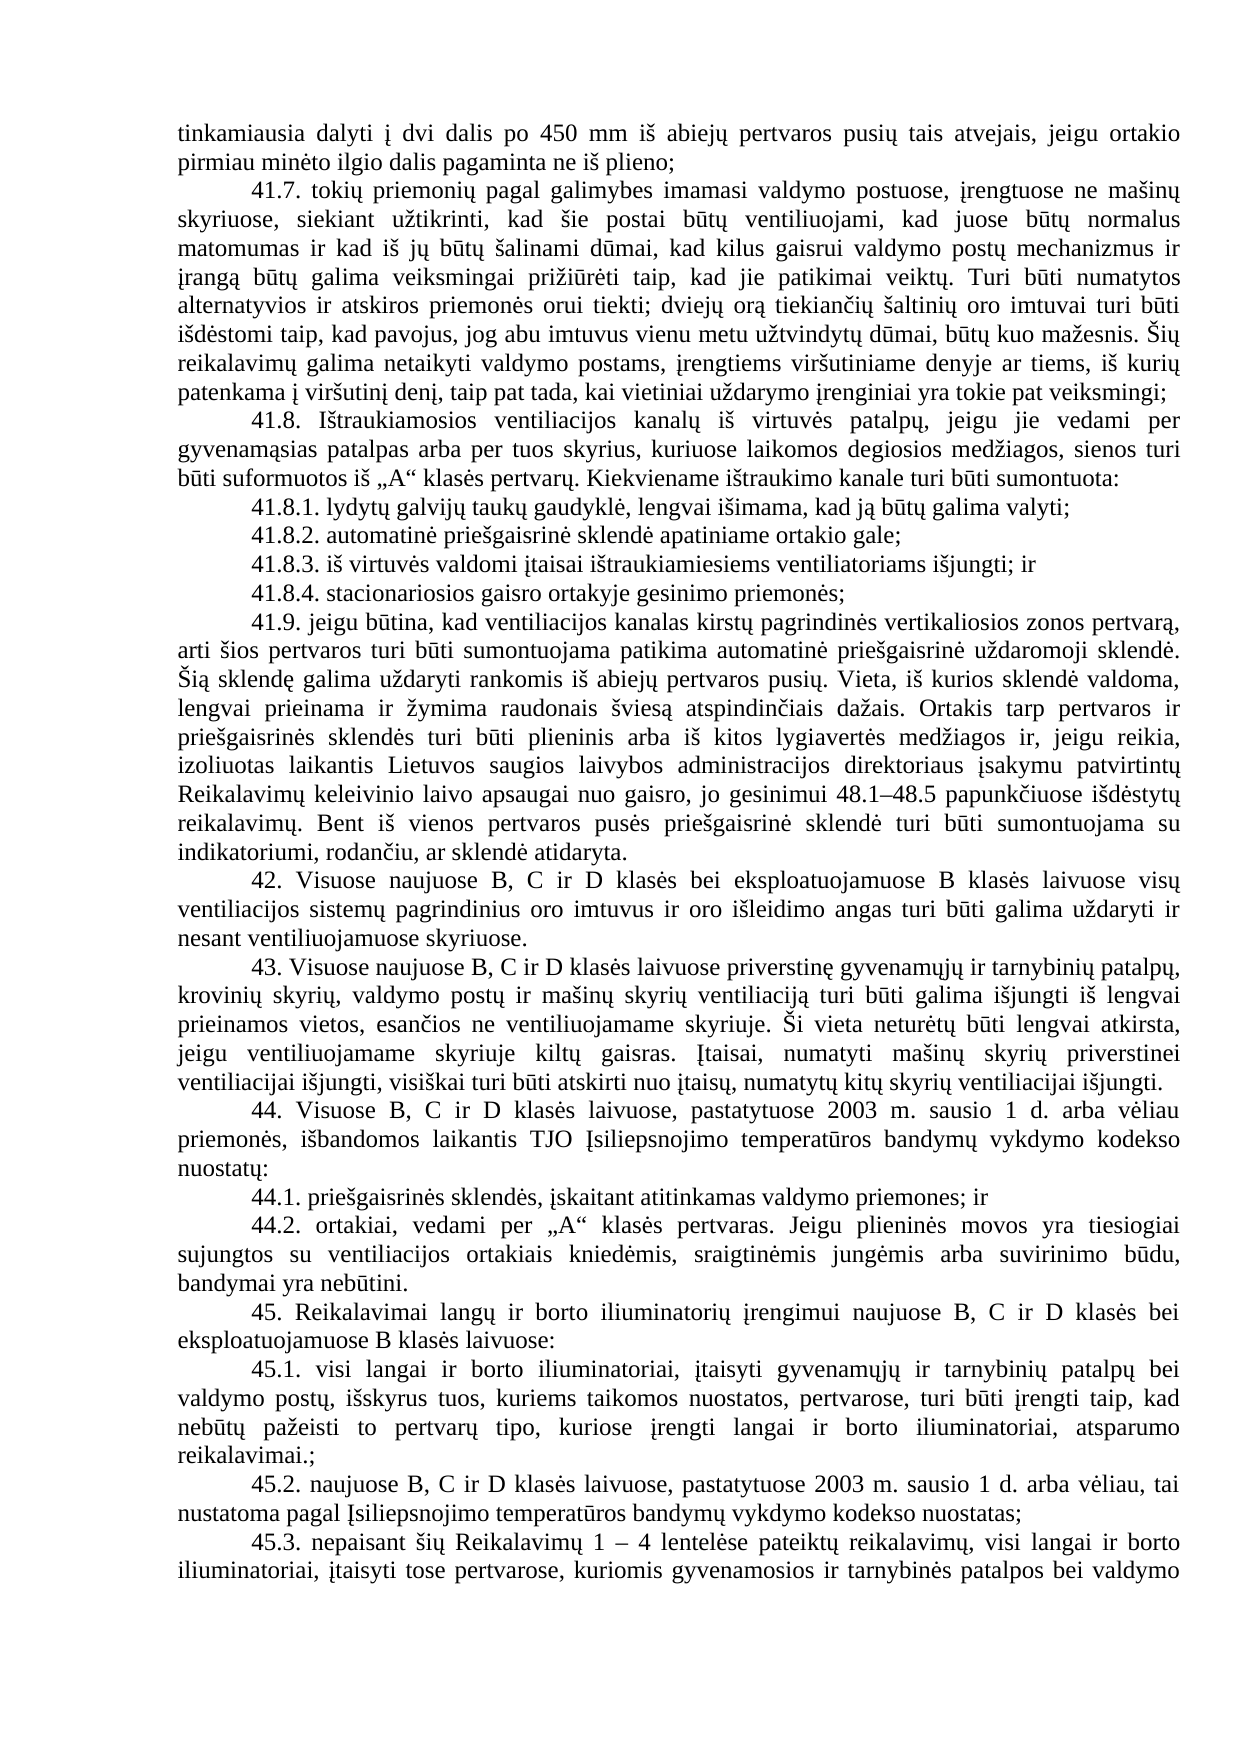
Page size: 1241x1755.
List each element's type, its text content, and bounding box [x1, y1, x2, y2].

text 41.9. jeigu būtina, kad ventiliacijos kanalas kirstų pagrindinės vertikaliosios zonos pertvarą, arti šios pertvaros turi būti sumontuojama patikima automatinė priešgaisrinė uždaromoji sklendė. Šią sklendę galima uždaryti rankomis iš abiejų pertvaros pusių. Vieta, iš kurios sklendė valdoma, lengvai prieinama ir žymima raudonais šviesą atspindinčiais dažais. Ortakis tarp pertvaros ir priešgaisrinės sklendės turi būti plieninis arba iš kitos lygiavertės medžiagos ir, jeigu reikia, izoliuotas laikantis Lietuvos saugios laivybos administracijos direktoriaus įsakymu patvirtintų Reikalavimų keleivinio laivo apsaugai nuo gaisro, jo gesinimui 48.1–48.5 papunkčiuose išdėstytų reikalavimų. Bent iš vienos pertvaros pusės priešgaisrinė sklendė turi būti sumontuojama su indikatoriumi, rodančiu, ar sklendė atidaryta. [177, 607, 1181, 866]
text 45. Reikalavimai langų ir borto iliuminatorių įrengimui naujuose B, C ir D klasės bei eksploatuojamuose B klasės laivuose: [177, 1297, 1181, 1354]
text 44. Visuose B, C ir D klasės laivuose, pastatytuose 2003 m. sausio 1 d. arba vėliau priemonės, išbandomos laikantis TJO Įsiliepsnojimo temperatūros bandymų vykdymo kodekso nuostatų: [177, 1096, 1181, 1182]
text 45.3. nepaisant šių Reikalavimų 1 – 4 lentelėse pateiktų reikalavimų, visi langai ir borto iliuminatoriai, įtaisyti tose pertvarose, kuriomis gyvenamosios ir tarnybinės patalpos bei valdymo [177, 1527, 1181, 1584]
text 43. Visuose naujuose B, C ir D klasės laivuose priverstinę gyvenamųjų ir tarnybinių patalpų, krovinių skyrių, valdymo postų ir mašinų skyrių ventiliaciją turi būti galima išjungti iš lengvai prieinamos vietos, esančios ne ventiliuojamame skyriuje. Ši vieta neturėtų būti lengvai atkirsta, jeigu ventiliuojamame skyriuje kiltų gaisras. Įtaisai, numatyti mašinų skyrių priverstinei ventiliacijai išjungti, visiškai turi būti atskirti nuo įtaisų, numatytų kitų skyrių ventiliacijai išjungti. [177, 952, 1181, 1096]
text 45.1. visi langai ir borto iliuminatoriai, įtaisyti gyvenamųjų ir tarnybinių patalpų bei valdymo postų, išskyrus tuos, kuriems taikomos nuostatos, pertvarose, turi būti įrengti taip, kad nebūtų pažeisti to pertvarų tipo, kuriose įrengti langai ir borto iliuminatoriai, atsparumo reikalavimai.; [177, 1354, 1181, 1469]
text 45.2. naujuose B, C ir D klasės laivuose, pastatytuose 2003 m. sausio 1 d. arba vėliau, tai nustatoma pagal Įsiliepsnojimo temperatūros bandymų vykdymo kodekso nuostatas; [177, 1469, 1181, 1527]
text tinkamiausia dalyti į dvi dalis po 450 mm iš abiejų pertvaros pusių tais atvejais, jeigu ortakio pirmiau minėto ilgio dalis pagaminta ne iš plieno; [177, 118, 1181, 176]
text 41.8.4. stacionariosios gaisro ortakyje gesinimo priemonės; [177, 578, 1181, 607]
text 42. Visuose naujuose B, C ir D klasės bei eksploatuojamuose B klasės laivuose visų ventiliacijos sistemų pagrindinius oro imtuvus ir oro išleidimo angas turi būti galima uždaryti ir nesant ventiliuojamuose skyriuose. [177, 866, 1181, 952]
text 41.8.1. lydytų galvijų taukų gaudyklė, lengvai išimama, kad ją būtų galima valyti; [177, 492, 1181, 521]
text 41.8.2. automatinė priešgaisrinė sklendė apatiniame ortakio gale; [177, 521, 1181, 549]
text 44.1. priešgaisrinės sklendės, įskaitant atitinkamas valdymo priemones; ir [177, 1182, 1181, 1211]
text 44.2. ortakiai, vedami per „A“ klasės pertvaras. Jeigu plieninės movos yra tiesiogiai sujungtos su ventiliacijos ortakiais kniedėmis, sraigtinėmis jungėmis arba suvirinimo būdu, bandymai yra nebūtini. [177, 1211, 1181, 1297]
text 41.8.3. iš virtuvės valdomi įtaisai ištraukiamiesiems ventiliatoriams išjungti; ir [177, 549, 1181, 578]
text 41.7. tokių priemonių pagal galimybes imamasi valdymo postuose, įrengtuose ne mašinų skyriuose, siekiant užtikrinti, kad šie postai būtų ventiliuojami, kad juose būtų normalus matomumas ir kad iš jų būtų šalinami dūmai, kad kilus gaisrui valdymo postų mechanizmus ir įrangą būtų galima veiksmingai prižiūrėti taip, kad jie patikimai veiktų. Turi būti numatytos alternatyvios ir atskiros priemonės orui tiekti; dviejų orą tiekiančių šaltinių oro imtuvai turi būti išdėstomi taip, kad pavojus, jog abu imtuvus vienu metu užtvindytų dūmai, būtų kuo mažesnis. Šių reikalavimų galima netaikyti valdymo postams, įrengtiems viršutiniame denyje ar tiems, iš kurių patenkama į viršutinį denį, taip pat tada, kai vietiniai uždarymo įrenginiai yra tokie pat veiksmingi; [177, 176, 1181, 406]
text 41.8. Ištraukiamosios ventiliacijos kanalų iš virtuvės patalpų, jeigu jie vedami per gyvenamąsias patalpas arba per tuos skyrius, kuriuose laikomos degiosios medžiagos, sienos turi būti suformuotos iš „A“ klasės pertvarų. Kiekviename ištraukimo kanale turi būti sumontuota: [177, 406, 1181, 492]
